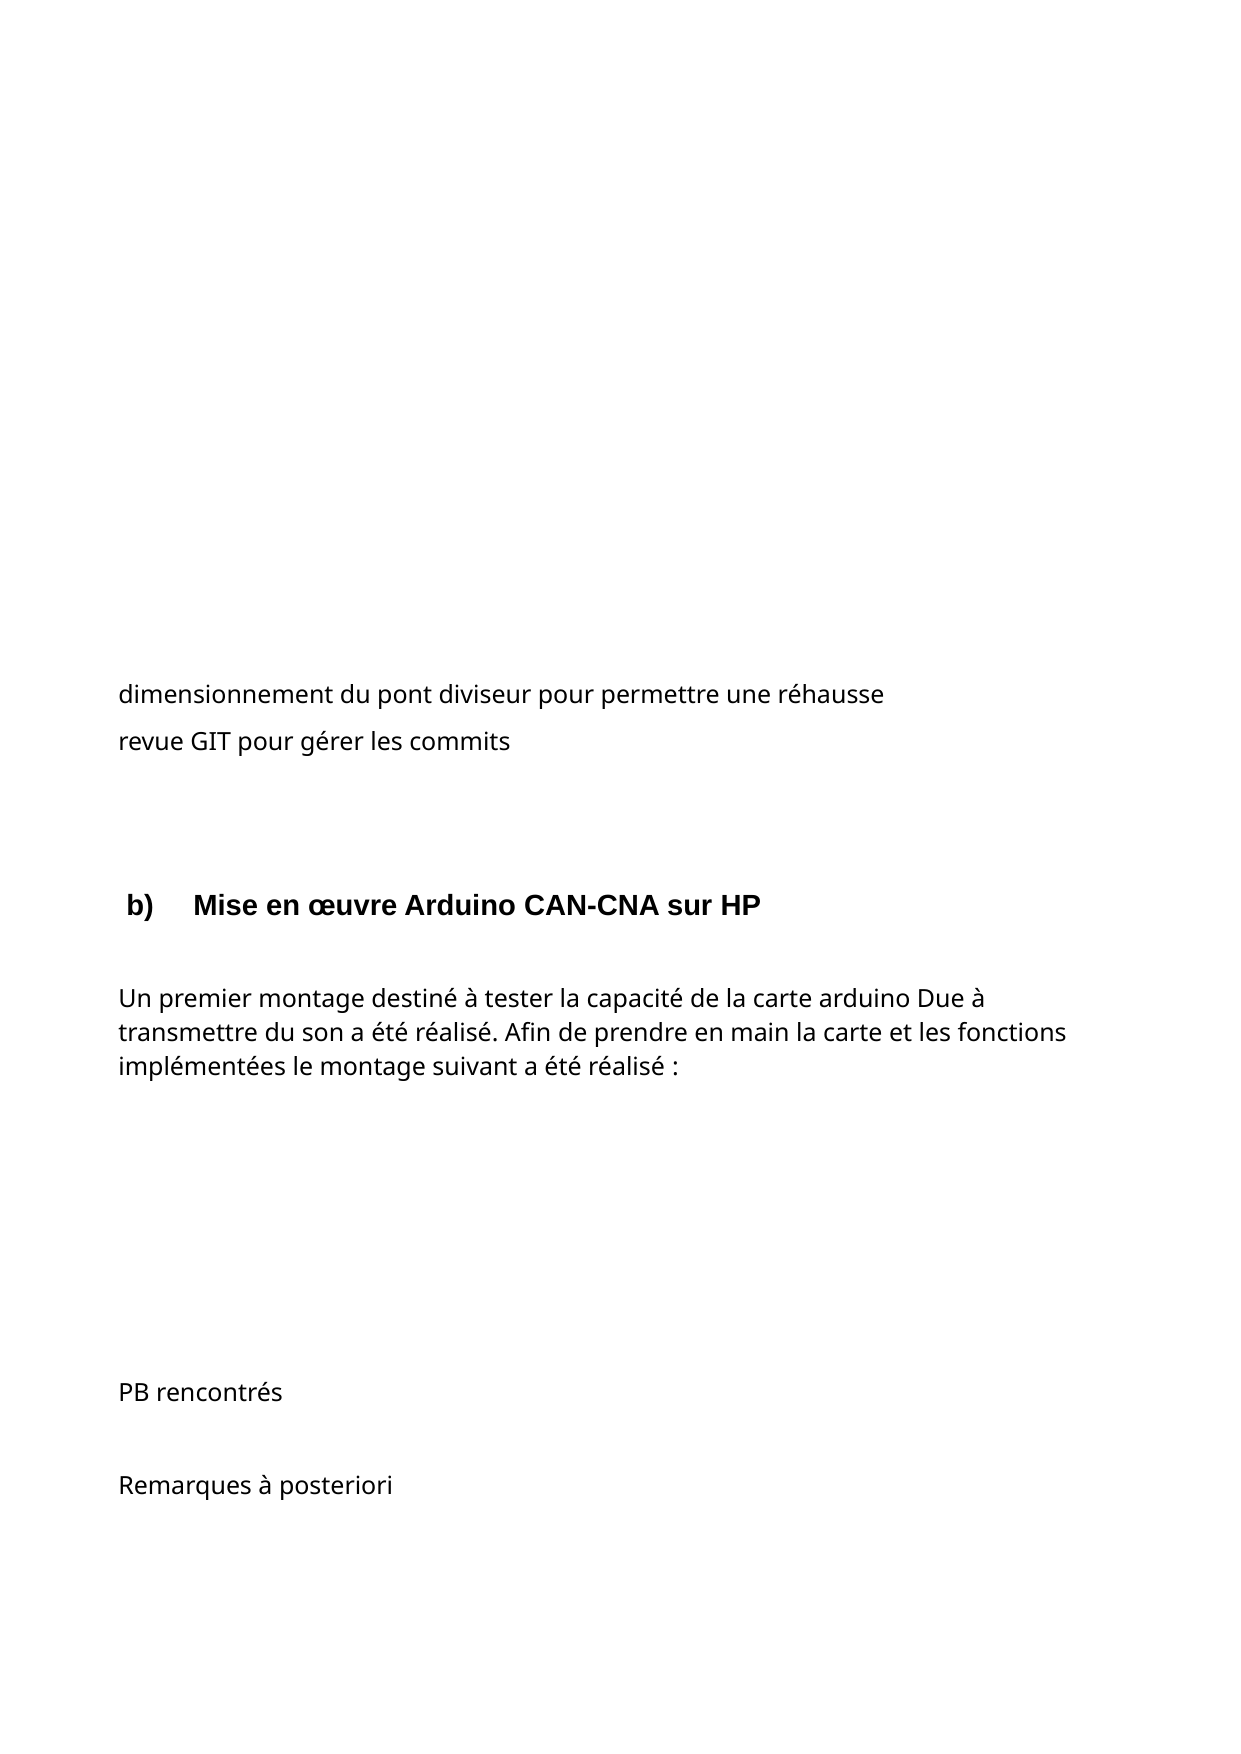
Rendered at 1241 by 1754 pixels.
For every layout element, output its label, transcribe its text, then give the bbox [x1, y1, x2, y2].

text PB rencontrés [118, 1375, 1122, 1409]
text Remarques à posteriori [118, 1468, 1122, 1502]
text revue GIT pour gérer les commits [118, 723, 1122, 757]
text Un premier montage destiné à tester la capacité de la carte arduino Due à transmettre du son a été réalisé. Afin de prendre en main la carte et les fonctions implémentées le montage suivant a été réalisé : [118, 981, 1122, 1083]
subtitle Mise en œuvre Arduino CAN-CNA sur HP [118, 888, 1122, 922]
text dimensionnement du pont diviseur pour permettre une réhausse [118, 677, 1122, 711]
